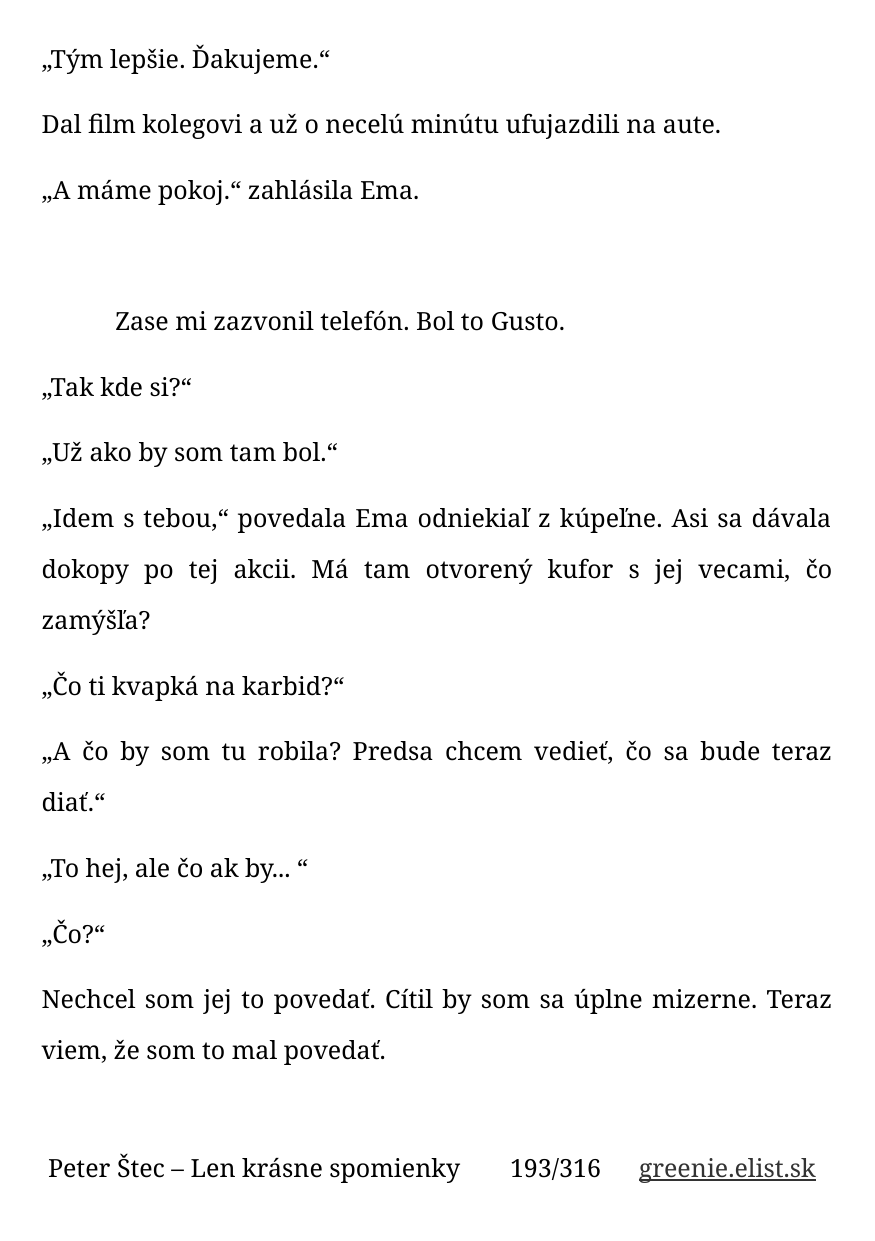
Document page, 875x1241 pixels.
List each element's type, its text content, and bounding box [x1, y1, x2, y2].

text „Čo ti kvapká na karbid?“ [41, 668, 833, 702]
text „A čo by som tu robila? Predsa chcem vedieť, čo sa bude teraz diať.“ [41, 734, 833, 819]
text „Tým lepšie. Ďakujeme.“ [41, 41, 833, 75]
text Zase mi zazvonil telefón. Bol to Gusto. [41, 304, 833, 338]
text „Čo?“ [41, 916, 833, 950]
text Nechcel som jej to povedať. Cítil by som sa úplne mizerne. Teraz viem, že som to mal povedať. [41, 982, 833, 1067]
text „A máme pokoj.“ zahlásila Ema. [41, 173, 833, 207]
text Dal film kolegovi a už o necelú minútu ufujazdili na aute. [41, 107, 833, 141]
text „To hej, ale čo ak by... “ [41, 851, 833, 885]
text „Idem s tebou,“ povedala Ema odniekiaľ z kúpeľne. Asi sa dávala dokopy po tej akcii. Má tam otvorený kufor s jej vecami, čo zamýšľa? [41, 501, 833, 637]
text „Tak kde si?“ [41, 369, 833, 403]
text „Už ako by som tam bol.“ [41, 435, 833, 469]
